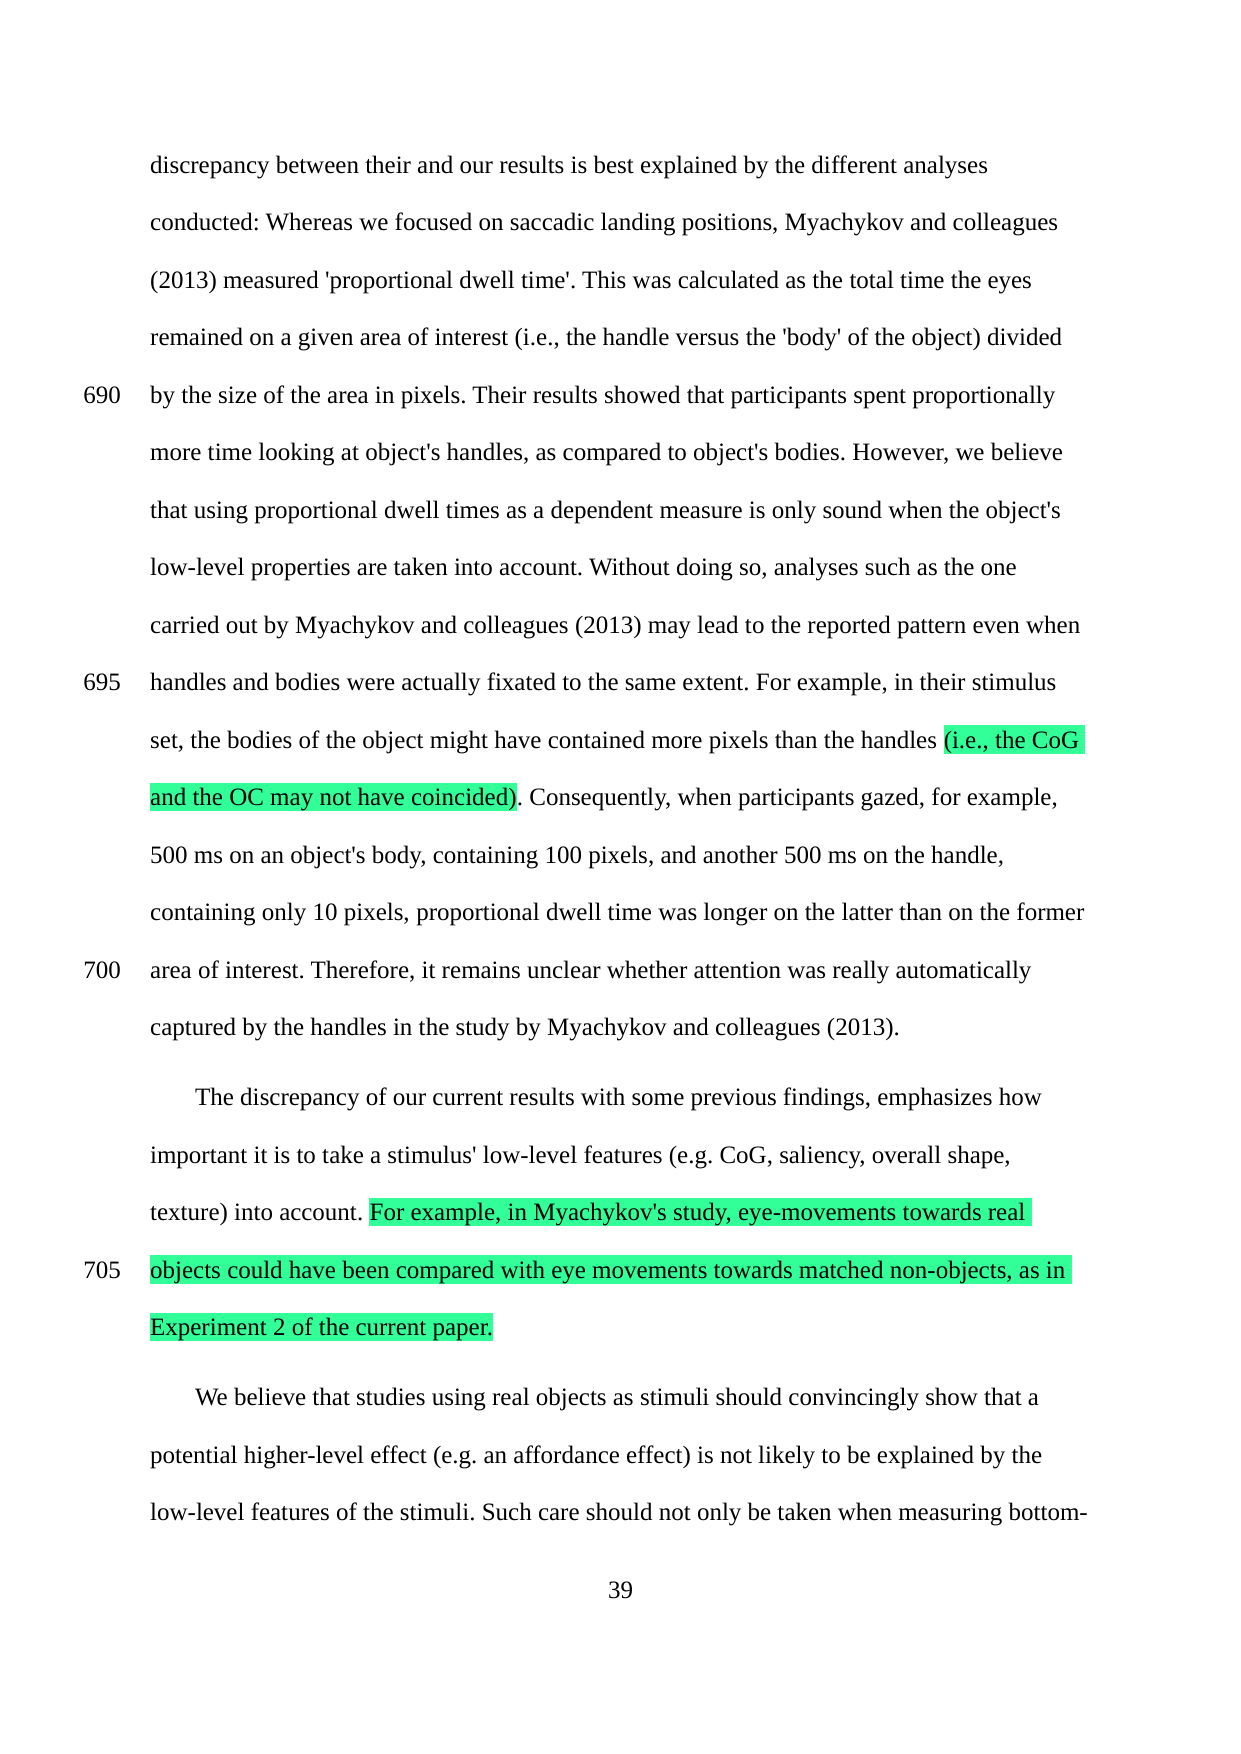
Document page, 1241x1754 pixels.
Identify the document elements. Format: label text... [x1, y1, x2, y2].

text discrepancy between their and our results is best explained by the different analyses conducted: Whereas we focused on saccadic landing positions, Myachykov and colleagues (2013) measured 'proportional dwell time'. This was calculated as the total time the eyes remained on a given area of interest (i.e., the handle versus the 'body' of the object) divided by the size of the area in pixels. Their results showed that participants spent proportionally more time looking at object's handles, as compared to object's bodies. However, we believe that using proportional dwell times as a dependent measure is only sound when the object's low-level properties are taken into account. Without doing so, analyses such as the one carried out by Myachykov and colleagues (2013) may lead to the reported pattern even when handles and bodies were actually fixated to the same extent. For example, in their stimulus set, the bodies of the object might have contained more pixels than the handles (i.e., the CoG and the OC may not have coincided). Consequently, when participants gazed, for example, 500 ms on an object's body, containing 100 pixels, and another 500 ms on the handle, containing only 10 pixels, proportional dwell time was longer on the latter than on the former area of interest. Therefore, it remains unclear whether attention was really automatically captured by the handles in the study by Myachykov and colleagues (2013). [150, 150, 1091, 1041]
text The discrepancy of our current results with some previous findings, emphasizes how important it is to take a stimulus' low-level features (e.g. CoG, saliency, overall shape, texture) into account. For example, in Myachykov's study, eye-movements towards real objects could have been compared with eye movements towards matched non-objects, as in Experiment 2 of the current paper. [150, 1082, 1091, 1341]
text We believe that studies using real objects as stimuli should convincingly show that a potential higher-level effect (e.g. an affordance effect) is not likely to be explained by the low-level features of the stimuli. Such care should not only be taken when measuring bottom- [150, 1382, 1091, 1526]
